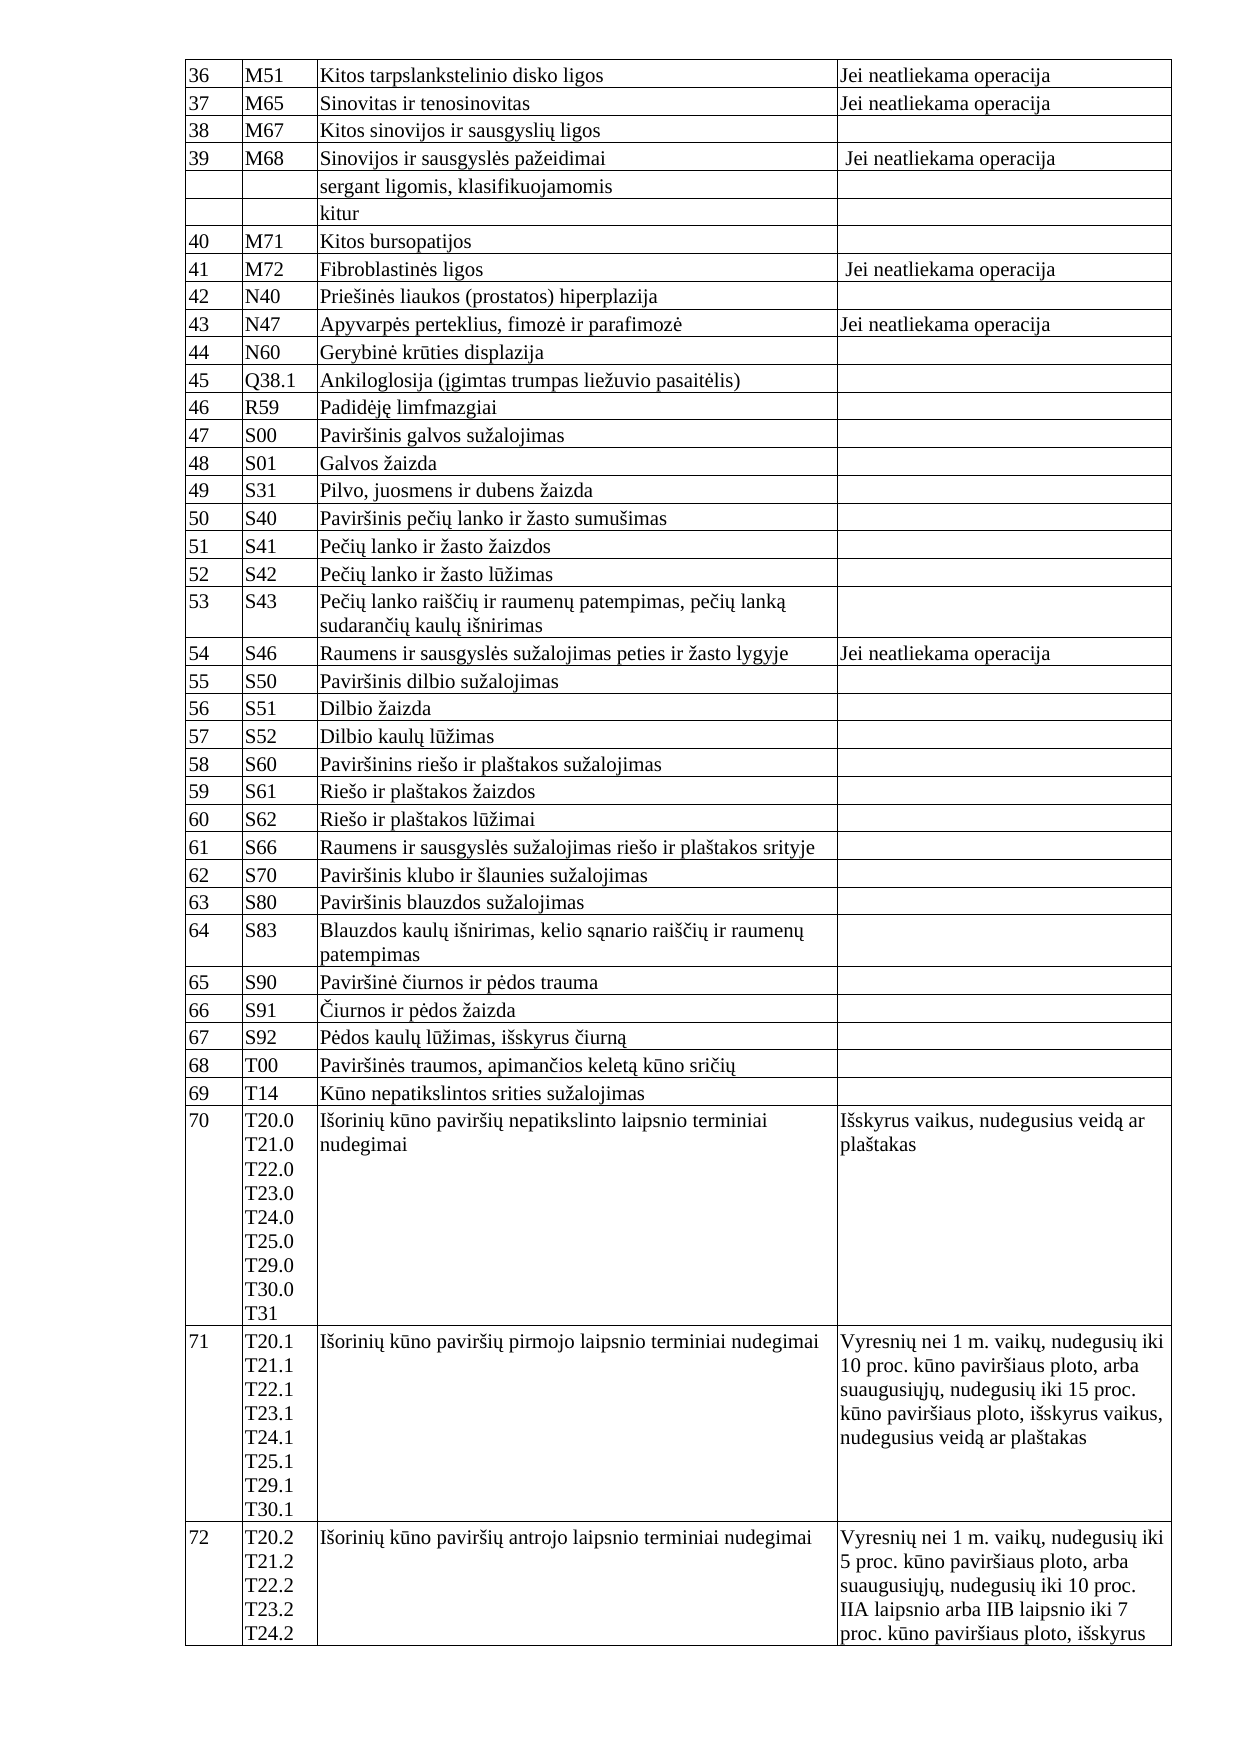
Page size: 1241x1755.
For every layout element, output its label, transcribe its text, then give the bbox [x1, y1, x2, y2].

table_cell T20.0 T21.0 T22.0 T23.0 T24.0 T25.0 T29.0 T30.0 T31 [243, 1106, 317, 1325]
table_cell N47 [243, 310, 317, 336]
table_cell S31 [243, 476, 317, 502]
table_cell 49 [186, 476, 242, 502]
table_cell sergant ligomis, klasifikuojamomis [318, 171, 837, 198]
table_cell [838, 476, 1171, 502]
table_cell [838, 666, 1171, 693]
table_cell S83 [243, 915, 317, 966]
table_cell M71 [243, 226, 317, 253]
table_cell Raumens ir sausgyslės sužalojimas riešo ir plaštakos srityje [318, 832, 837, 859]
table_cell Raumens ir sausgyslės sužalojimas peties ir žasto lygyje [318, 638, 837, 665]
table_cell 55 [186, 666, 242, 693]
table_cell 38 [186, 116, 242, 142]
table_cell 40 [186, 226, 242, 253]
table_cell 62 [186, 860, 242, 887]
table_cell Gerybinė krūties displazija [318, 337, 837, 364]
table_cell [838, 365, 1171, 392]
table_cell 42 [186, 282, 242, 308]
table_cell [838, 1050, 1171, 1077]
table_cell 71 [186, 1326, 242, 1521]
table_cell [838, 393, 1171, 419]
table_cell Ankiloglosija (įgimtas trumpas liežuvio pasaitėlis) [318, 365, 837, 392]
table_cell Dilbio žaizda [318, 694, 837, 720]
table_cell M51 [243, 60, 317, 87]
table_cell Jei neatliekama operacija [838, 60, 1171, 87]
table_cell [186, 199, 242, 225]
table_cell [838, 915, 1171, 966]
table_cell [838, 967, 1171, 994]
table_cell R59 [243, 393, 317, 419]
table_cell S92 [243, 1023, 317, 1049]
table_cell S60 [243, 749, 317, 776]
table_cell 41 [186, 254, 242, 281]
table_cell 43 [186, 310, 242, 336]
table_cell 50 [186, 504, 242, 530]
table_cell [838, 420, 1171, 447]
table_cell [838, 694, 1171, 720]
table_cell Jei neatliekama operacija [838, 143, 1171, 170]
table_cell 37 [186, 88, 242, 114]
table_cell S62 [243, 805, 317, 831]
table_cell S90 [243, 967, 317, 994]
table_cell Paviršinis dilbio sužalojimas [318, 666, 837, 693]
table_cell Pečių lanko ir žasto lūžimas [318, 559, 837, 586]
table_cell M72 [243, 254, 317, 281]
table_cell S80 [243, 888, 317, 914]
table_cell 48 [186, 448, 242, 475]
table_cell 56 [186, 694, 242, 720]
table_cell Jei neatliekama operacija [838, 254, 1171, 281]
table_cell [838, 448, 1171, 475]
table_cell Pilvo, juosmens ir dubens žaizda [318, 476, 837, 502]
table_cell Q38.1 [243, 365, 317, 392]
table_cell 44 [186, 337, 242, 364]
table_cell [838, 749, 1171, 776]
table_cell Kitos tarpslankstelinio disko ligos [318, 60, 837, 87]
table_cell [838, 721, 1171, 748]
table_cell 46 [186, 393, 242, 419]
table_cell Padidėję limfmazgiai [318, 393, 837, 419]
table_cell Paviršinis galvos sužalojimas [318, 420, 837, 447]
table_cell 54 [186, 638, 242, 665]
table_cell 66 [186, 995, 242, 1022]
table_cell 51 [186, 531, 242, 558]
table_cell 52 [186, 559, 242, 586]
table_cell [838, 282, 1171, 308]
table_cell Išskyrus vaikus, nudegusius veidą ar plaštakas [838, 1106, 1171, 1325]
table_cell Blauzdos kaulų išnirimas, kelio sąnario raiščių ir raumenų patempimas [318, 915, 837, 966]
table_cell Galvos žaizda [318, 448, 837, 475]
table_cell 69 [186, 1078, 242, 1105]
table_cell [838, 805, 1171, 831]
table_cell Paviršinė čiurnos ir pėdos trauma [318, 967, 837, 994]
table_cell 60 [186, 805, 242, 831]
table_cell S46 [243, 638, 317, 665]
table_cell Išorinių kūno paviršių nepatikslinto laipsnio terminiai nudegimai [318, 1106, 837, 1325]
table_cell Paviršinins riešo ir plaštakos sužalojimas [318, 749, 837, 776]
table_cell S43 [243, 587, 317, 637]
table_cell [838, 1023, 1171, 1049]
table_cell [838, 587, 1171, 637]
table_cell 59 [186, 777, 242, 803]
table_cell Jei neatliekama operacija [838, 638, 1171, 665]
table_cell [838, 1078, 1171, 1105]
table_cell Pečių lanko ir žasto žaizdos [318, 531, 837, 558]
table_cell S66 [243, 832, 317, 859]
table_cell [243, 171, 317, 198]
table_cell 68 [186, 1050, 242, 1077]
table_cell 61 [186, 832, 242, 859]
table_cell S91 [243, 995, 317, 1022]
table_cell Kitos sinovijos ir sausgyslių ligos [318, 116, 837, 142]
table_cell S61 [243, 777, 317, 803]
table_cell [838, 226, 1171, 253]
table_cell Riešo ir plaštakos lūžimai [318, 805, 837, 831]
table_cell T20.2 T21.2 T22.2 T23.2 T24.2 [243, 1522, 317, 1645]
table_cell Sinovijos ir sausgyslės pažeidimai [318, 143, 837, 170]
table_cell S50 [243, 666, 317, 693]
table_cell S00 [243, 420, 317, 447]
table_cell [838, 559, 1171, 586]
table_cell [838, 116, 1171, 142]
table_cell M67 [243, 116, 317, 142]
table_cell S01 [243, 448, 317, 475]
table_cell Pečių lanko raiščių ir raumenų patempimas, pečių lanką sudarančių kaulų išnirimas [318, 587, 837, 637]
table_cell 58 [186, 749, 242, 776]
table_cell Riešo ir plaštakos žaizdos [318, 777, 837, 803]
table_cell Kūno nepatikslintos srities sužalojimas [318, 1078, 837, 1105]
table_cell 65 [186, 967, 242, 994]
table_cell [838, 531, 1171, 558]
table_cell Paviršinės traumos, apimančios keletą kūno sričių [318, 1050, 837, 1077]
table_cell S40 [243, 504, 317, 530]
table_cell T00 [243, 1050, 317, 1077]
table_cell Vyresnių nei 1 m. vaikų, nudegusių iki 5 proc. kūno paviršiaus ploto, arba suaugusiųjų, nudegusių iki 10 proc. IIA laipsnio arba IIB laipsnio iki 7 proc. kūno paviršiaus ploto, išskyrus [838, 1522, 1171, 1645]
table_cell Dilbio kaulų lūžimas [318, 721, 837, 748]
table_cell S41 [243, 531, 317, 558]
table_cell Paviršinis blauzdos sužalojimas [318, 888, 837, 914]
table_cell S51 [243, 694, 317, 720]
table_cell [186, 171, 242, 198]
table_cell 39 [186, 143, 242, 170]
table_cell 53 [186, 587, 242, 637]
table_cell S52 [243, 721, 317, 748]
table_cell 70 [186, 1106, 242, 1325]
table_cell S42 [243, 559, 317, 586]
table_cell N40 [243, 282, 317, 308]
table_cell [243, 199, 317, 225]
table_cell Vyresnių nei 1 m. vaikų, nudegusių iki 10 proc. kūno paviršiaus ploto, arba suaugusiųjų, nudegusių iki 15 proc. kūno paviršiaus ploto, išskyrus vaikus, nudegusius veidą ar plaštakas [838, 1326, 1171, 1521]
table_cell [838, 199, 1171, 225]
table_cell [838, 504, 1171, 530]
table_cell Paviršinis klubo ir šlaunies sužalojimas [318, 860, 837, 887]
table_cell [838, 995, 1171, 1022]
table_cell [838, 777, 1171, 803]
table_cell M65 [243, 88, 317, 114]
table_cell Išorinių kūno paviršių pirmojo laipsnio terminiai nudegimai [318, 1326, 837, 1521]
table_cell Jei neatliekama operacija [838, 88, 1171, 114]
table_cell [838, 860, 1171, 887]
table_cell 64 [186, 915, 242, 966]
table_cell 36 [186, 60, 242, 87]
table_cell M68 [243, 143, 317, 170]
table_cell T14 [243, 1078, 317, 1105]
table_cell 57 [186, 721, 242, 748]
table_cell Fibroblastinės ligos [318, 254, 837, 281]
table_cell Jei neatliekama operacija [838, 310, 1171, 336]
table_cell [838, 832, 1171, 859]
table_cell Čiurnos ir pėdos žaizda [318, 995, 837, 1022]
table_cell kitur [318, 199, 837, 225]
table_cell Apyvarpės perteklius, fimozė ir parafimozė [318, 310, 837, 336]
table_cell T20.1 T21.1 T22.1 T23.1 T24.1 T25.1 T29.1 T30.1 [243, 1326, 317, 1521]
table_cell Priešinės liaukos (prostatos) hiperplazija [318, 282, 837, 308]
table_cell Kitos bursopatijos [318, 226, 837, 253]
table_cell Išorinių kūno paviršių antrojo laipsnio terminiai nudegimai [318, 1522, 837, 1645]
table_cell [838, 171, 1171, 198]
table_cell 45 [186, 365, 242, 392]
table_cell 67 [186, 1023, 242, 1049]
table_cell Paviršinis pečių lanko ir žasto sumušimas [318, 504, 837, 530]
table_cell 63 [186, 888, 242, 914]
table_cell Sinovitas ir tenosinovitas [318, 88, 837, 114]
table_cell 47 [186, 420, 242, 447]
table_cell N60 [243, 337, 317, 364]
table_cell Pėdos kaulų lūžimas, išskyrus čiurną [318, 1023, 837, 1049]
table_cell S70 [243, 860, 317, 887]
table_cell 72 [186, 1522, 242, 1645]
table_cell [838, 888, 1171, 914]
table_cell [838, 337, 1171, 364]
